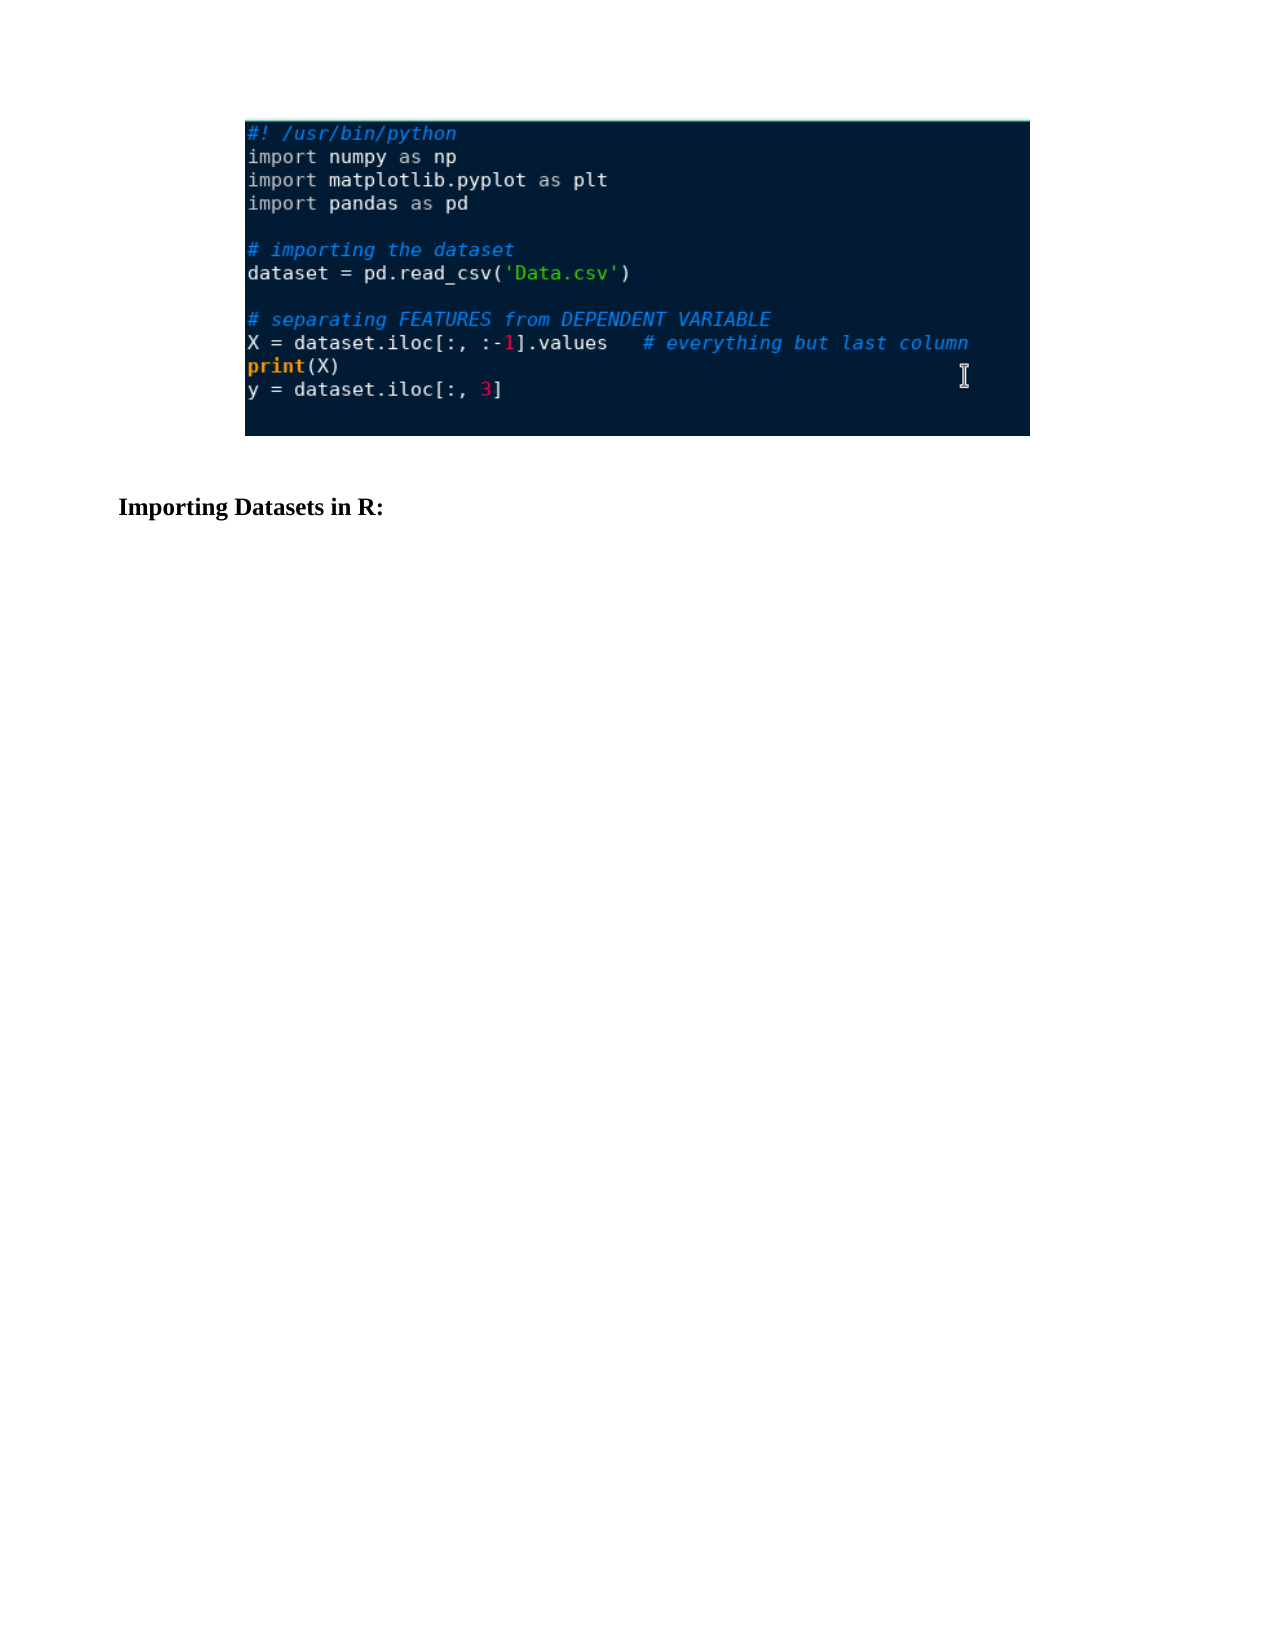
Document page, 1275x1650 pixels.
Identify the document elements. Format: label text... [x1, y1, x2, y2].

text Importing Datasets in R: [118, 492, 1157, 521]
picture [245, 118, 1030, 436]
